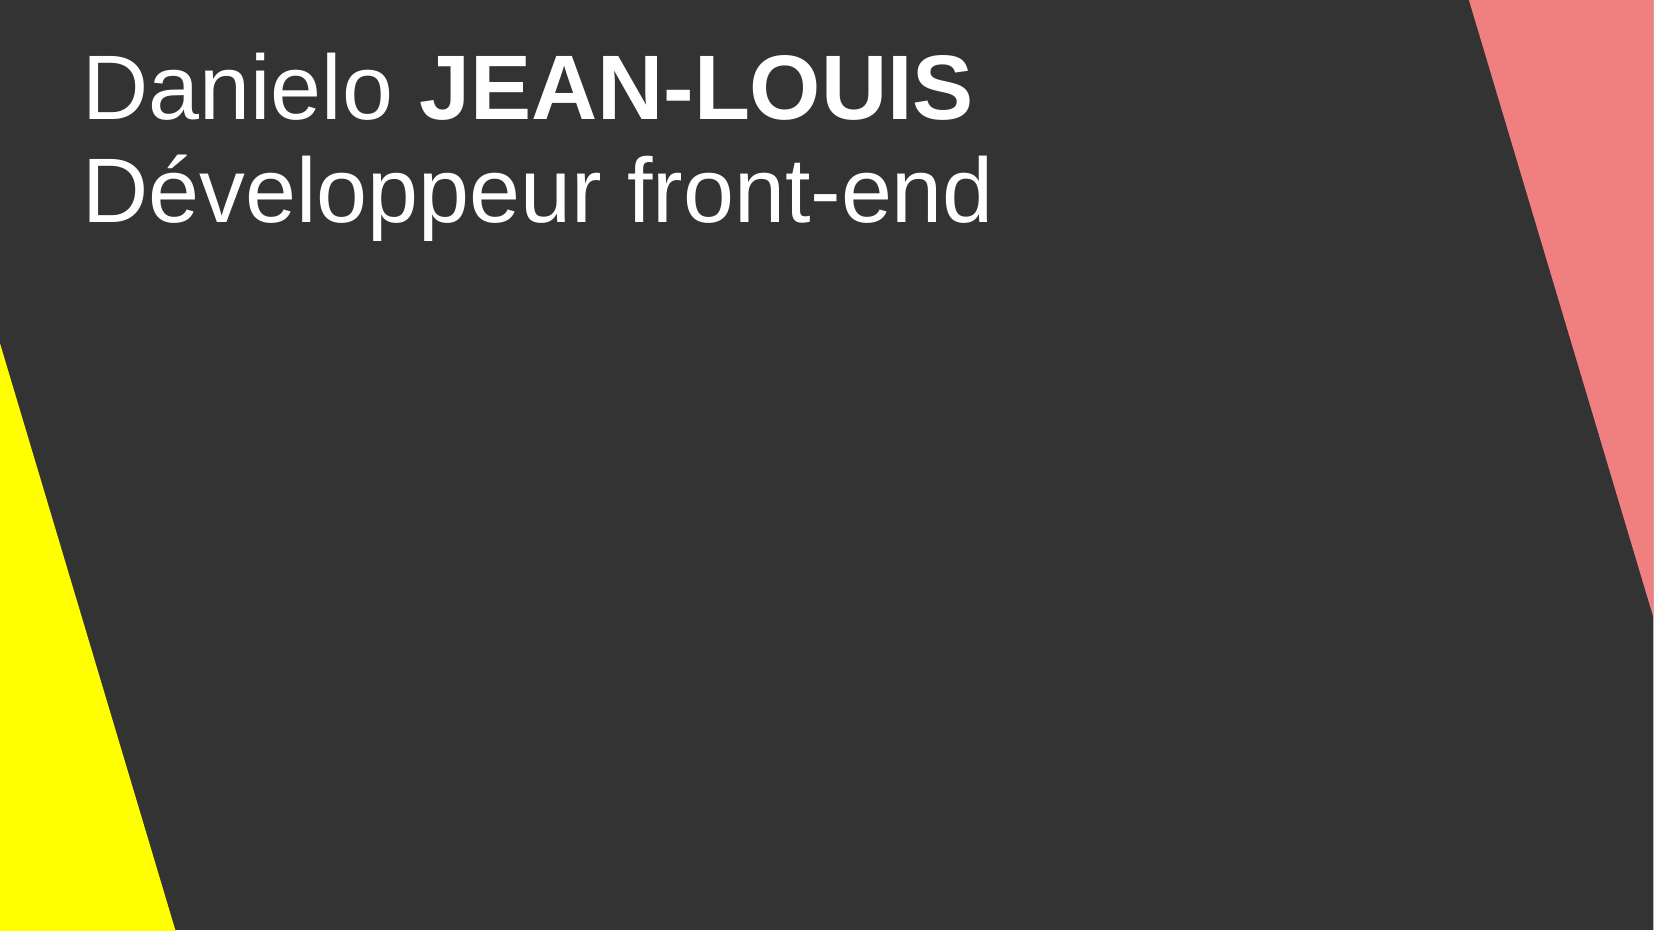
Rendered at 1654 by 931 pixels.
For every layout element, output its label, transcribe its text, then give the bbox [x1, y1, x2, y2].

subtitle Danielo JEAN-LOUIS Développeur front-end [82, 36, 1571, 758]
text_box [1468, 0, 1654, 620]
text_box [0, 343, 176, 931]
